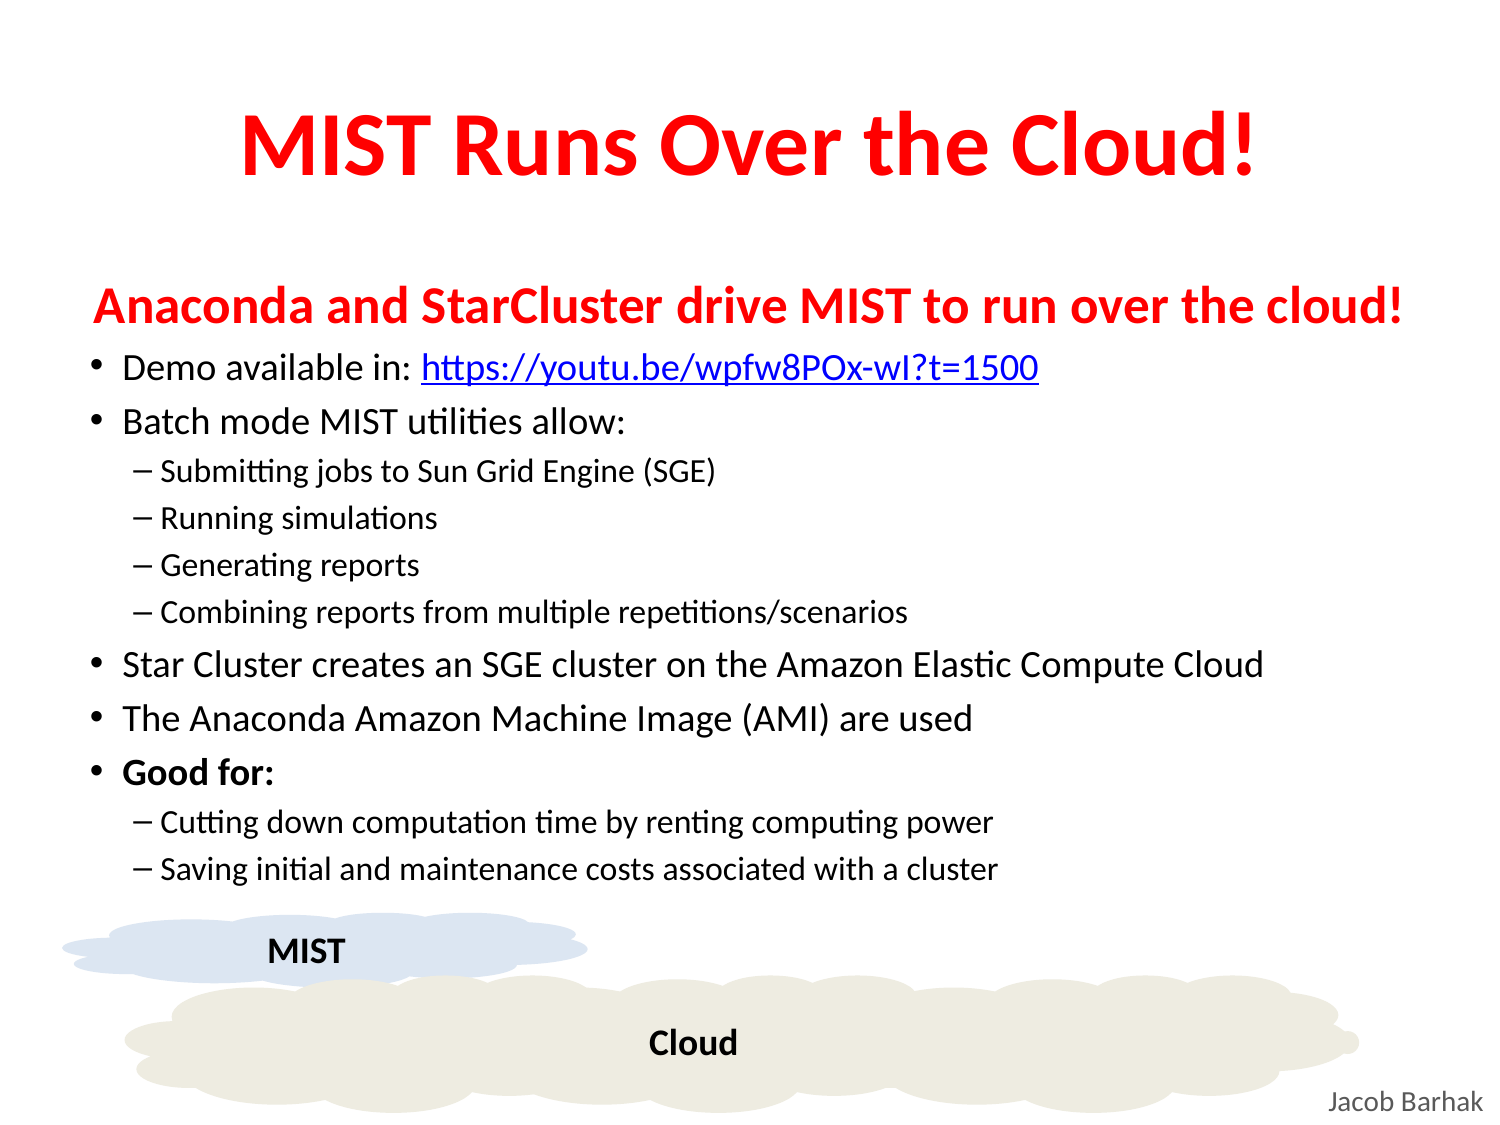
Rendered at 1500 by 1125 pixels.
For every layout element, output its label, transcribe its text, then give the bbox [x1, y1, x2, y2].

text_box Anaconda and StarCluster drive MIST to run over the cloud! Demo available in: https://youtu.be/wpfw8POx-wI?t=1500 Batch mode MIST utilities allow: Submitting jobs to Sun Grid Engine (SGE) Running simulations Generating reports Combining reports from multiple repetitions/scenarios Star Cluster creates an SGE cluster on the Amazon Elastic Compute Cloud The Anaconda Amazon Machine Image (AMI) are used Good for: Cutting down computation time by renting computing power Saving initial and maintenance costs associated with a cluster [75, 262, 1425, 1005]
text_box [124, 975, 586, 1113]
text_box Cloud [449, 975, 915, 1113]
text_box MIST [62, 912, 588, 987]
text_box [824, 975, 1360, 1113]
text_box MIST Runs Over the Cloud! [75, 45, 1425, 233]
